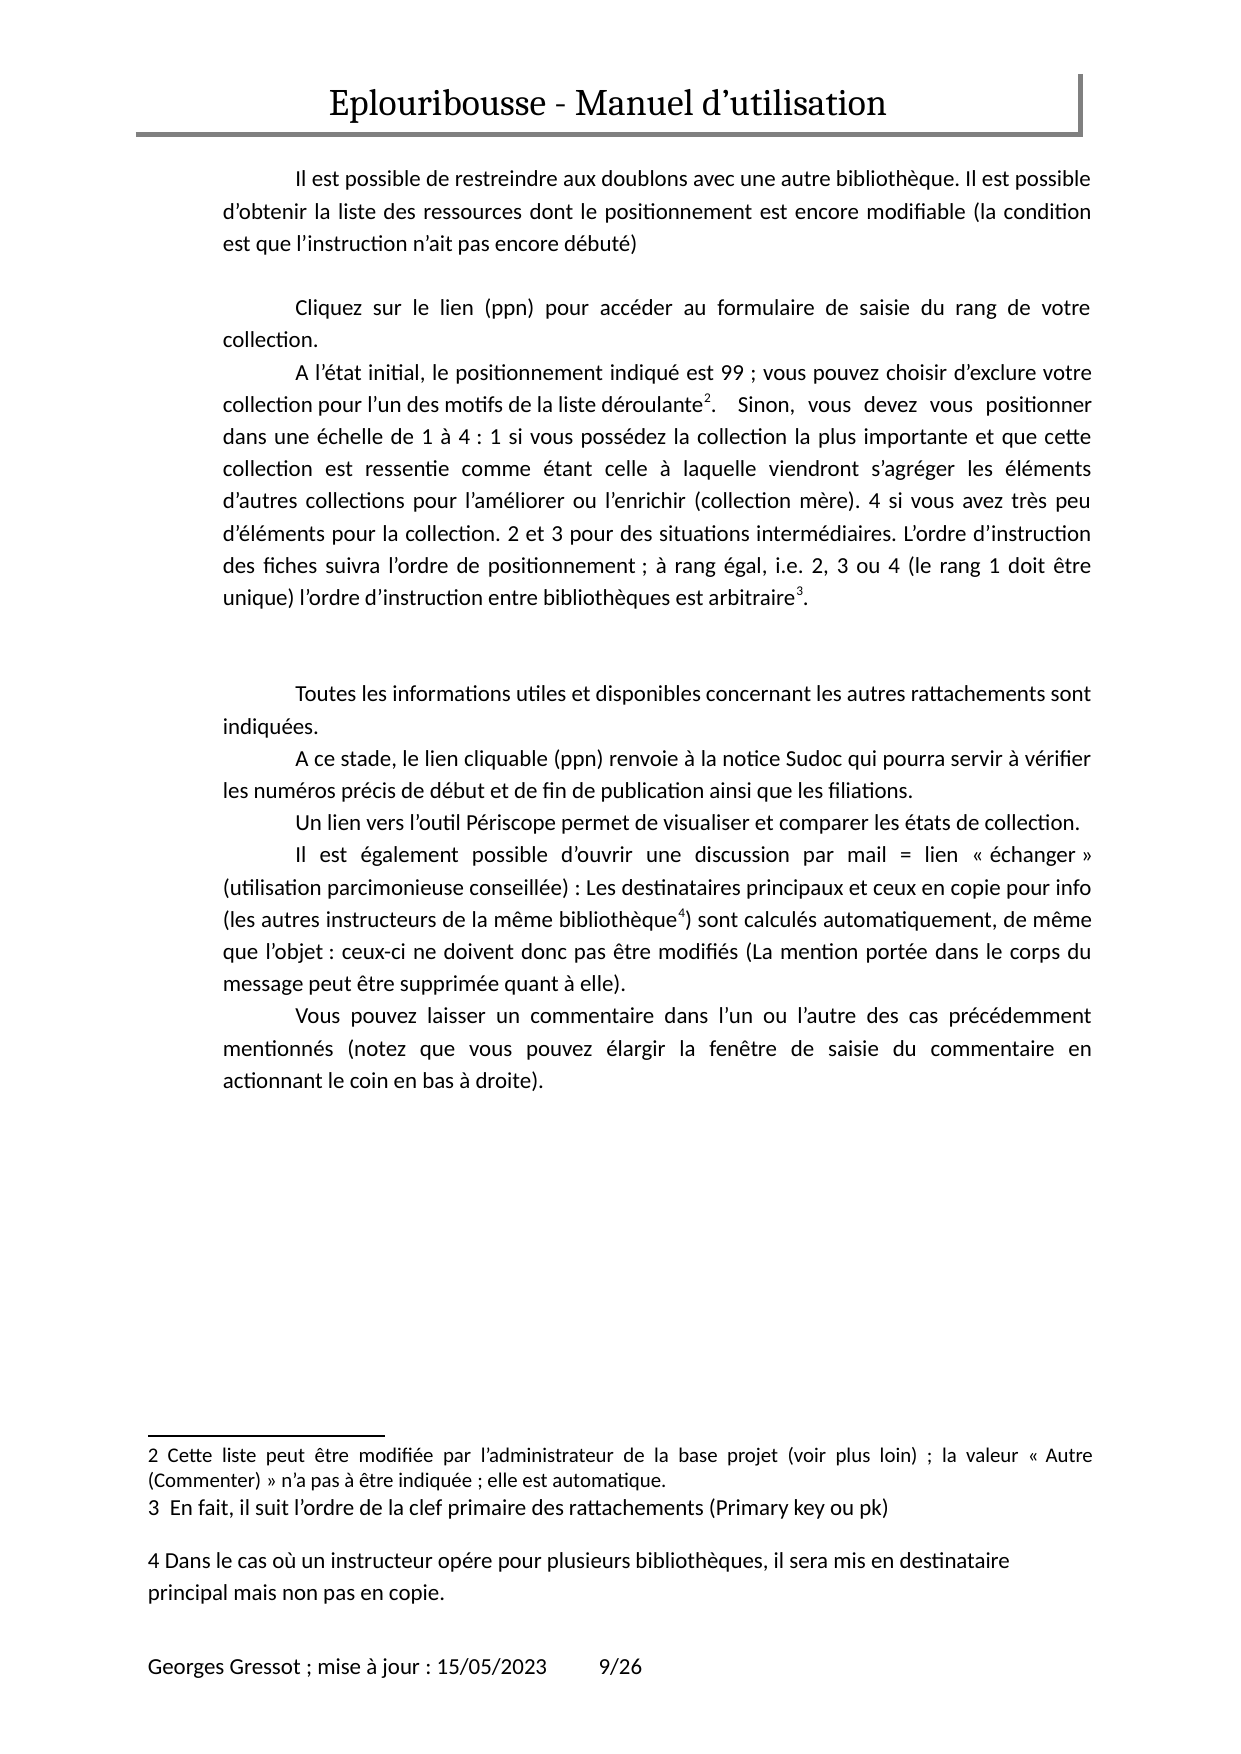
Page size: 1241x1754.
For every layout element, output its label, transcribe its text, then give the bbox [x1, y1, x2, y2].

text En fait, il suit l’ordre de la clef primaire des rattachements (Primary key ou pk) [148, 1493, 1093, 1521]
list A ce stade, le lien cliquable (ppn) renvoie à la notice Sudoc qui pourra servir à vérifier les numéros précis de début et de fin de publication ainsi que les filiations. [223, 744, 1093, 804]
list Un lien vers l’outil Périscope permet de visualiser et comparer les états de collection. [223, 808, 1093, 836]
text Cette liste peut être modifiée par l’administrateur de la base projet (voir plus loin) ; la valeur « Autre (Commenter) » n’a pas à être indiquée ; elle est automatique. [148, 1442, 1093, 1493]
text Dans le cas où un instructeur opére pour plusieurs bibliothèques, il sera mis en destinataire principal mais non pas en copie. [148, 1546, 1093, 1606]
list A l’état initial, le positionnement indiqué est 99 ; vous pouvez choisir d’exclure votre collection pour l’un des motifs de la liste déroulante. Sinon, vous devez vous positionner dans une échelle de 1 à 4 : 1 si vous possédez la collection la plus importante et que cette collection est ressentie comme étant celle à laquelle viendront s’agréger les éléments d’autres collections pour l’améliorer ou l’enrichir (collection mère). 4 si vous avez très peu d’éléments pour la collection. 2 et 3 pour des situations intermédiaires. L’ordre d’instruction des fiches suivra l’ordre de positionnement ; à rang égal, i.e. 2, 3 ou 4 (le rang 1 doit être unique) l’ordre d’instruction entre bibliothèques est arbitraire. [223, 358, 1093, 611]
list Cliquez sur le lien (ppn) pour accéder au formulaire de saisie du rang de votre collection. [223, 293, 1093, 353]
list Toutes les informations utiles et disponibles concernant les autres rattachements sont indiquées. [223, 679, 1093, 740]
list Il est possible de restreindre aux doublons avec une autre bibliothèque. Il est possible d’obtenir la liste des ressources dont le positionnement est encore modifiable (la condition est que l’instruction n’ait pas encore débuté) [223, 164, 1093, 257]
list Il est également possible d’ouvrir une discussion par mail = lien « échanger » (utilisation parcimonieuse conseillée) : Les destinataires principaux et ceux en copie pour info (les autres instructeurs de la même bibliothèque) sont calculés automatiquement, de même que l’objet : ceux-ci ne doivent donc pas être modifiés (La mention portée dans le corps du message peut être supprimée quant à elle). [223, 841, 1093, 997]
list Vous pouvez laisser un commentaire dans l’un ou l’autre des cas précédemment mentionnés (notez que vous pouvez élargir la fenêtre de saisie du commentaire en actionnant le coin en bas à droite). [223, 1001, 1093, 1094]
